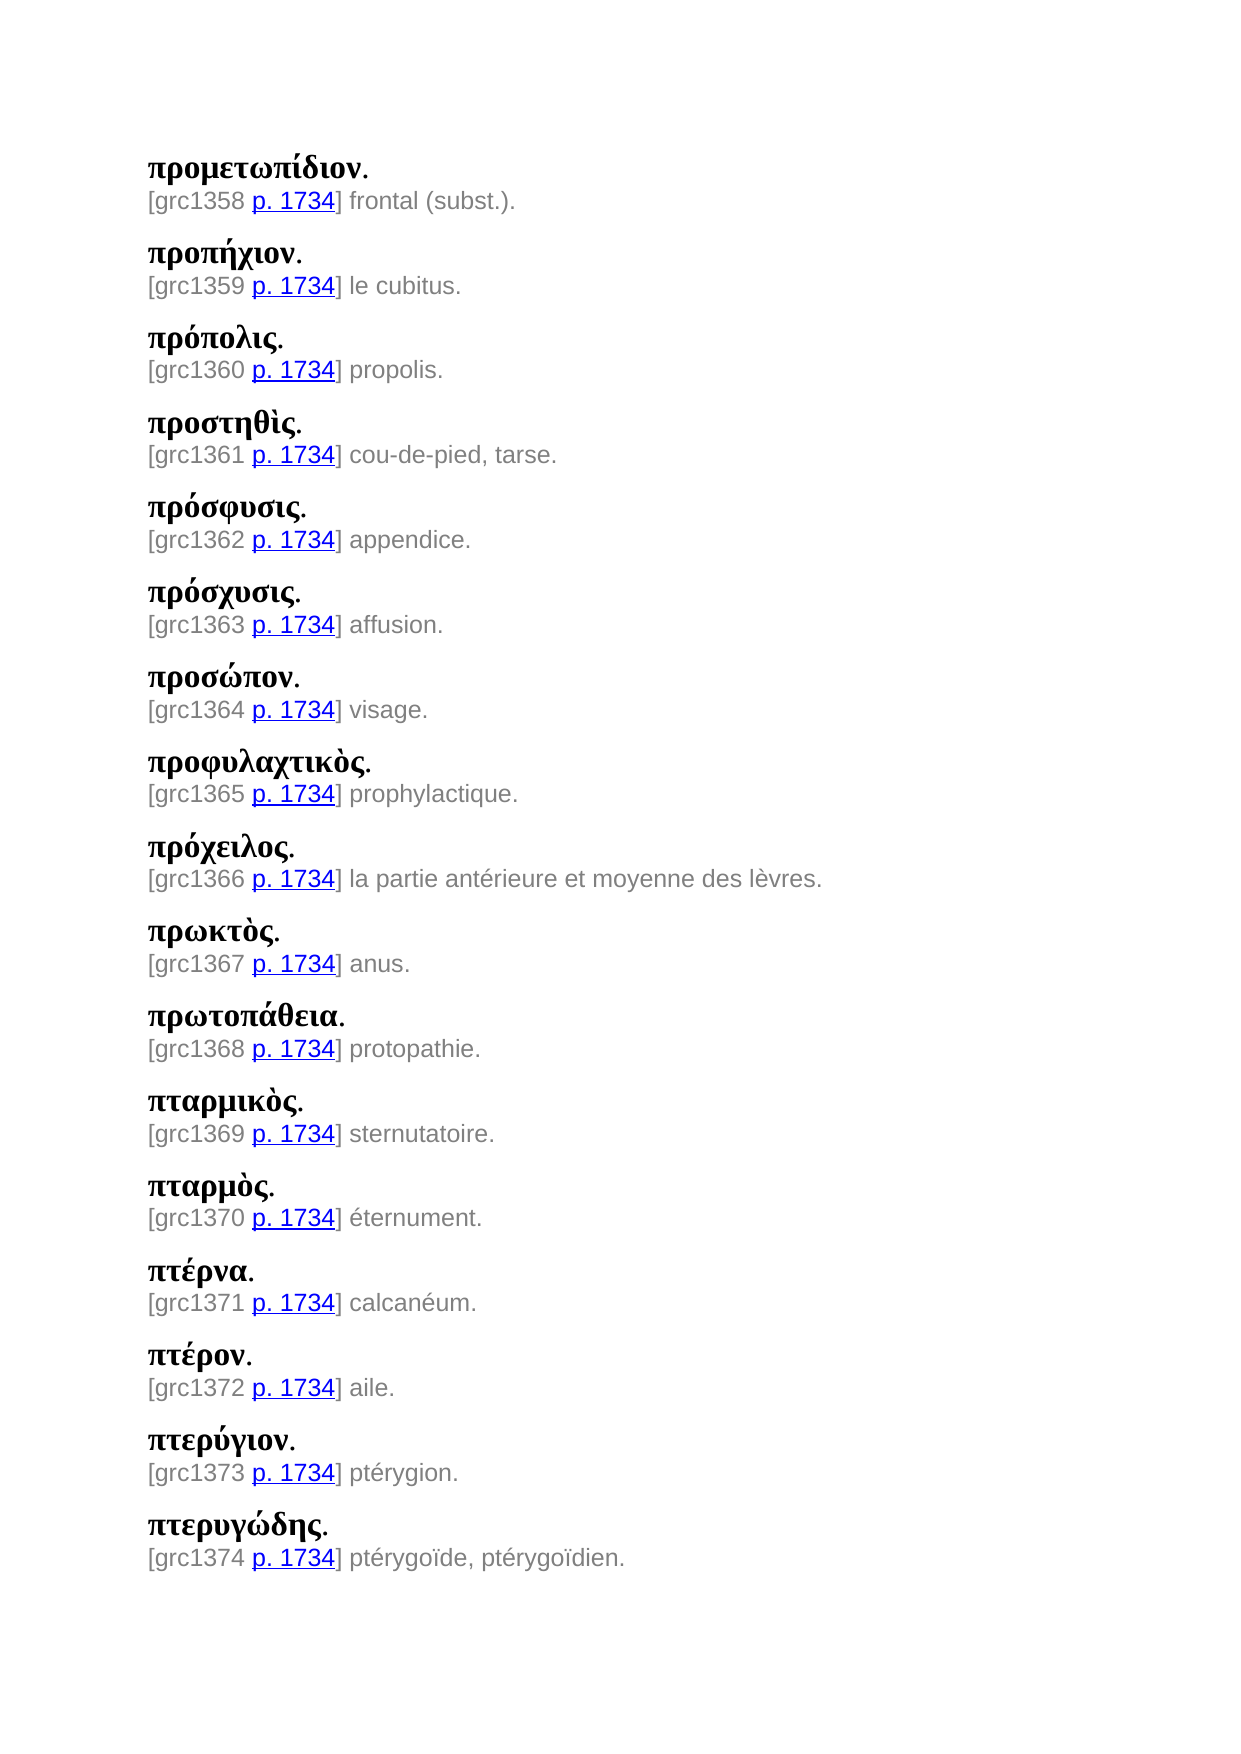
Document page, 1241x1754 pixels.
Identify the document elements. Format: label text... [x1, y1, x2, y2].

text προμετωπίδιον. [148, 148, 1093, 186]
text πρόσφυσις. [148, 487, 1093, 525]
text [grc1372 p. 1734] aile. [148, 1373, 1093, 1402]
text [grc1359 p. 1734] le cubitus. [148, 271, 1093, 299]
text [grc1358 p. 1734] frontal (subst.). [148, 186, 1093, 215]
text προφυλαχτικὸς. [148, 741, 1093, 779]
text [grc1374 p. 1734] ptérygoïde, ptérygoïdien. [148, 1543, 1093, 1571]
text πτερυγώδης. [148, 1504, 1093, 1543]
text [grc1371 p. 1734] calcanéum. [148, 1288, 1093, 1317]
text [grc1361 p. 1734] cou-de-pied, tarse. [148, 440, 1093, 469]
text [grc1364 p. 1734] visage. [148, 695, 1093, 723]
text προσώπον. [148, 656, 1093, 695]
text προστηθὶς. [148, 402, 1093, 440]
text πρόπολις. [148, 317, 1093, 356]
text πτέρον. [148, 1335, 1093, 1373]
text [grc1365 p. 1734] prophylactique. [148, 779, 1093, 808]
text [grc1368 p. 1734] protopathie. [148, 1034, 1093, 1063]
text [grc1363 p. 1734] affusion. [148, 610, 1093, 639]
text πρόσχυσις. [148, 572, 1093, 610]
text πταρμικὸς. [148, 1080, 1093, 1119]
text [grc1366 p. 1734] la partie antérieure et moyenne des lèvres. [148, 864, 1093, 893]
text πταρμὸς. [148, 1165, 1093, 1203]
text προπήχιον. [148, 232, 1093, 271]
text [grc1369 p. 1734] sternutatoire. [148, 1119, 1093, 1147]
text [grc1360 p. 1734] propolis. [148, 356, 1093, 384]
text πτερύγιον. [148, 1419, 1093, 1458]
text [grc1370 p. 1734] éternument. [148, 1203, 1093, 1232]
text πρωτοπάθεια. [148, 996, 1093, 1034]
text [grc1373 p. 1734] ptérygion. [148, 1458, 1093, 1487]
text [grc1362 p. 1734] appendice. [148, 525, 1093, 554]
text πτέρνα. [148, 1250, 1093, 1288]
text πρόχειλος. [148, 826, 1093, 864]
text [grc1367 p. 1734] anus. [148, 949, 1093, 978]
text πρωκτὸς. [148, 911, 1093, 949]
